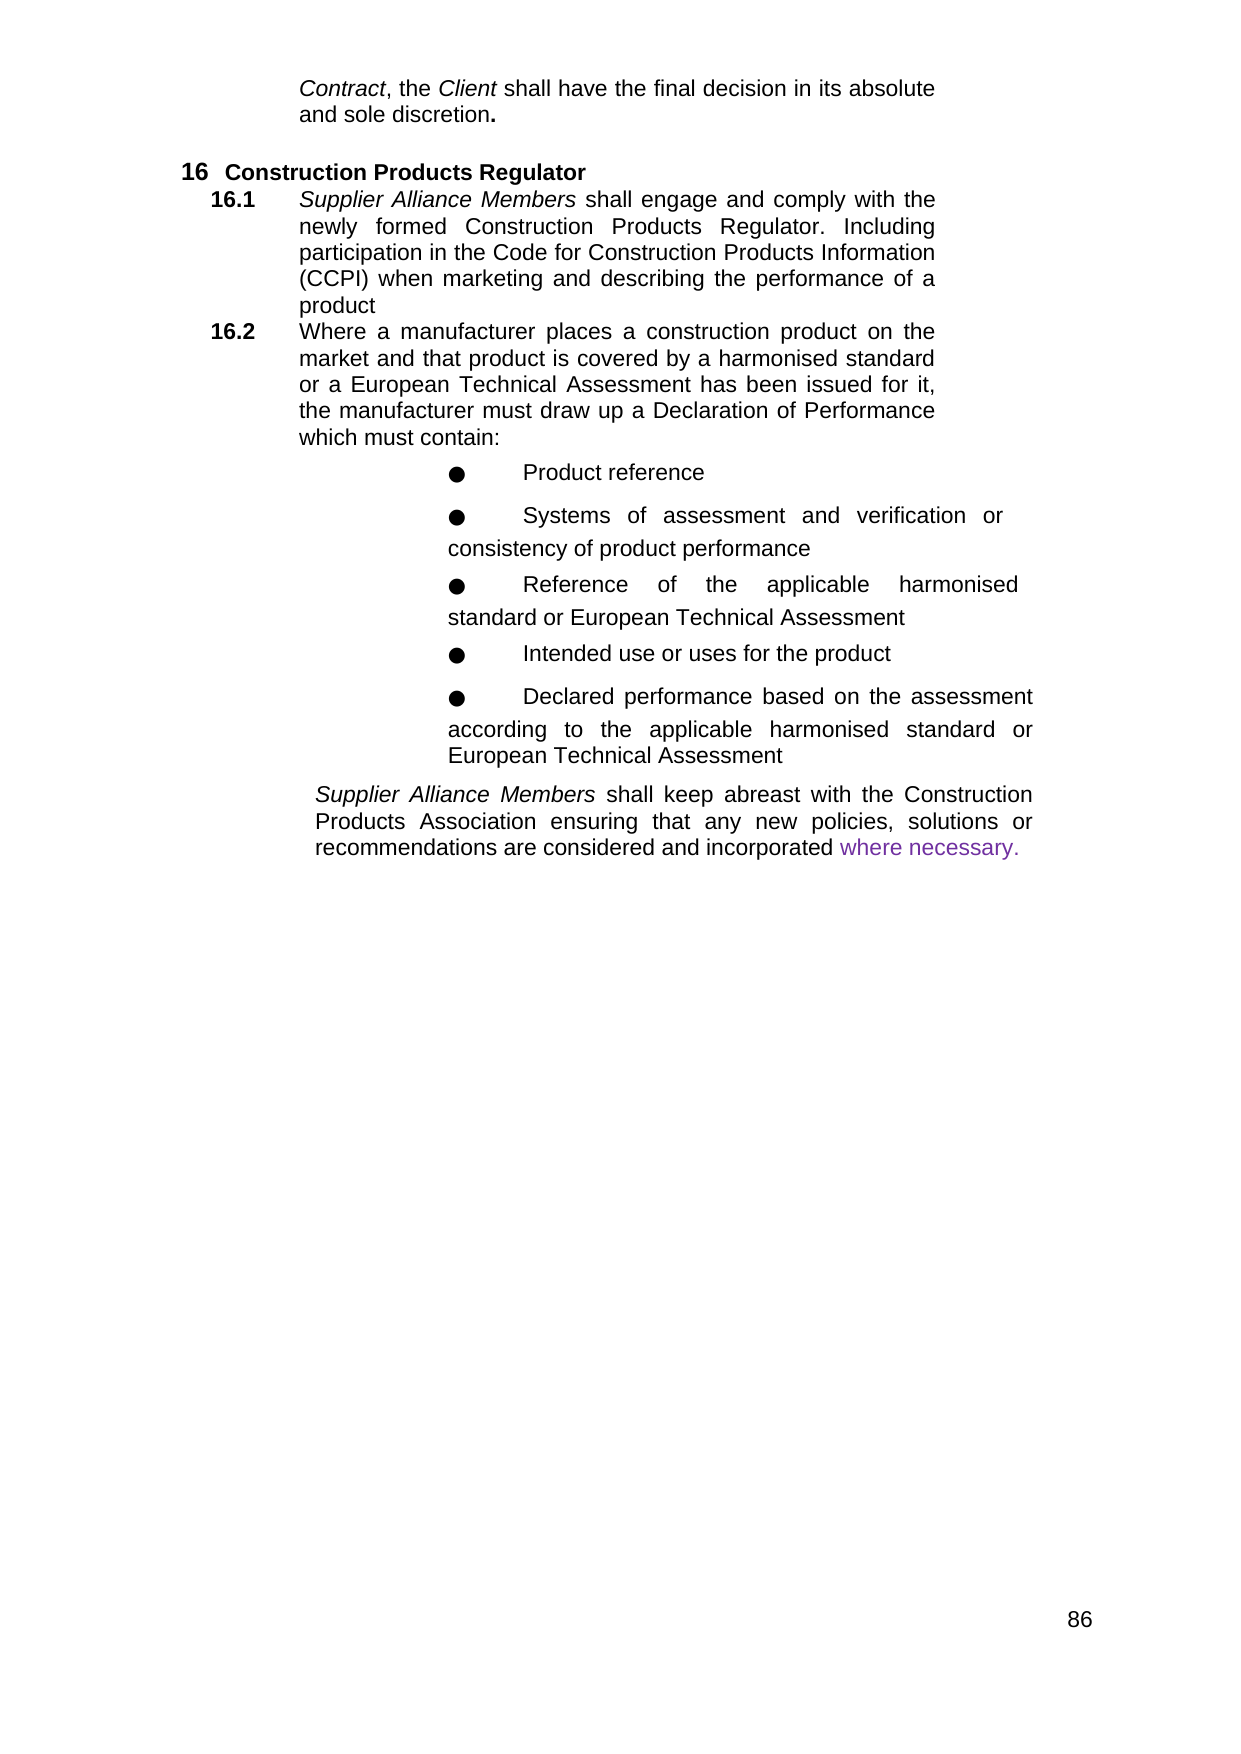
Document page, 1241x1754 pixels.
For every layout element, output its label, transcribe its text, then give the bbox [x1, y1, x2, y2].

text Supplier Alliance Members shall keep abreast with the Construction Products Association ensuring that any new policies, solutions or recommendations are considered and incorporated where necessary. [315, 781, 1033, 860]
list Construction Products Regulator [181, 156, 1092, 185]
list Declared performance based on the assessment according to the applicable harmonised standard or European Technical Assessment [448, 673, 1033, 769]
list Where a manufacturer places a construction product on the market and that product is covered by a harmonised standard or a European Technical Assessment has been issued for it, the manufacturer must draw up a Declaration of Performance which must contain: [210, 318, 936, 450]
list Intended use or uses for the product [448, 631, 974, 673]
list Systems of assessment and verification or consistency of product performance [448, 493, 1004, 562]
list Contract, the Client shall have the final decision in its absolute and sole discretion. [210, 75, 936, 128]
list Reference of the applicable harmonised standard or European Technical Assessment [448, 562, 1018, 631]
list Product reference [448, 450, 1092, 493]
list Supplier Alliance Members shall engage and comply with the newly formed Construction Products Regulator. Including participation in the Code for Construction Products Information (CCPI) when marketing and describing the performance of a product [210, 186, 936, 318]
